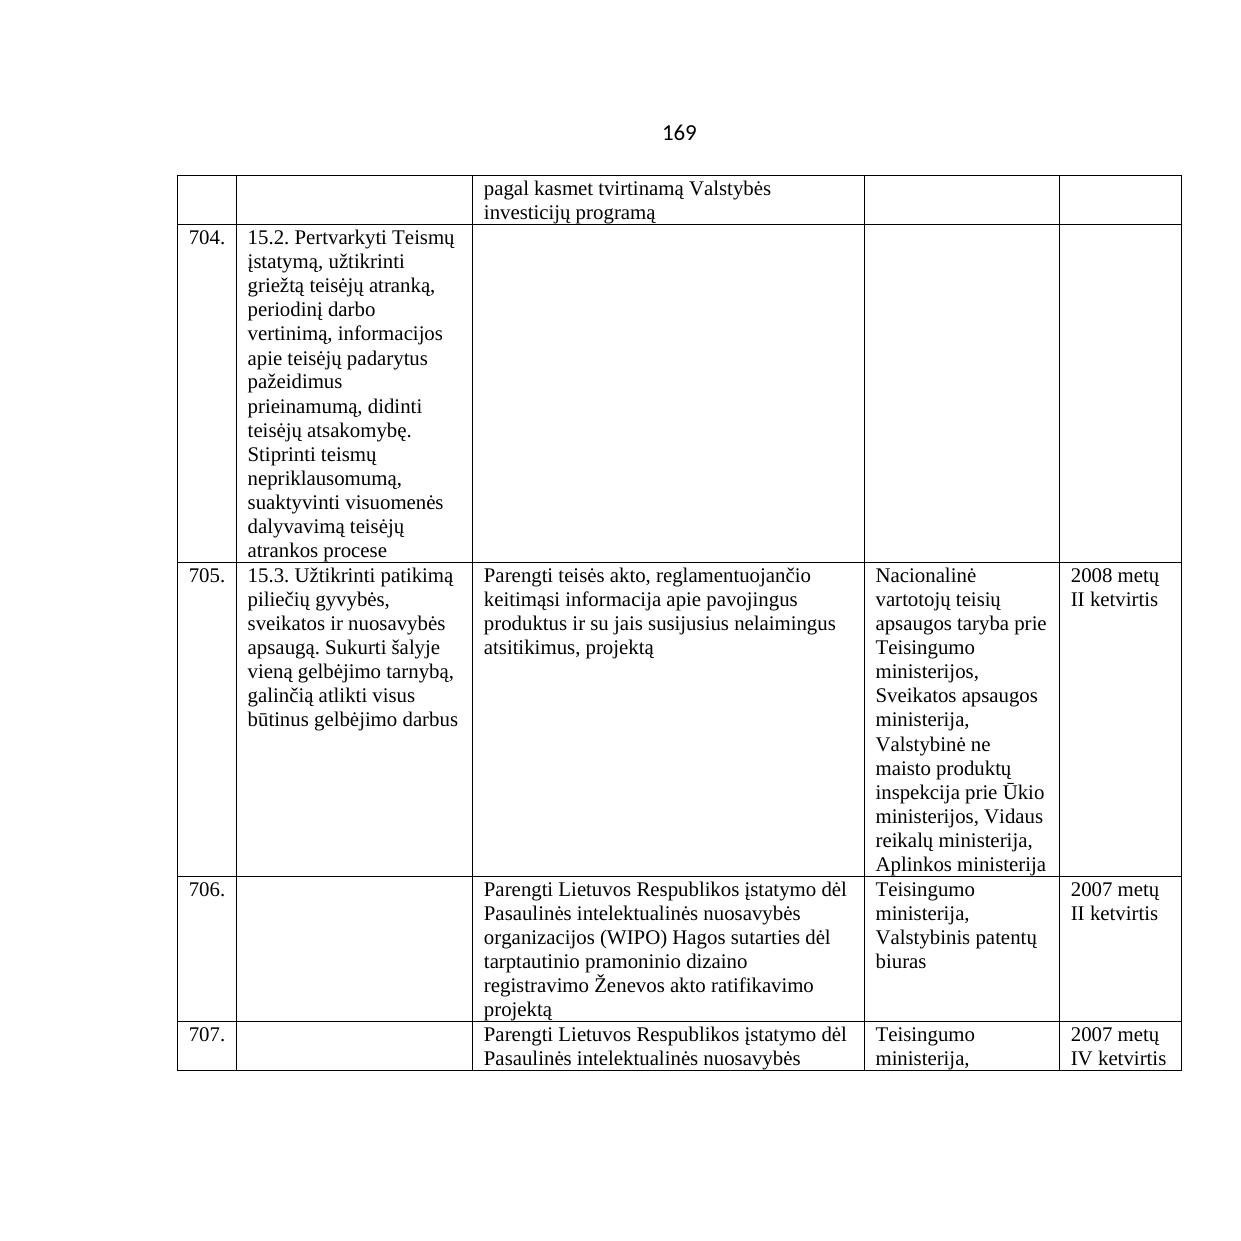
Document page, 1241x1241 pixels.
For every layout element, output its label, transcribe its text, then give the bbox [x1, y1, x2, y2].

table_cell pagal kasmet tvirtinamą Valstybės investicijų programą [473, 176, 864, 224]
table_cell Parengti teisės akto, reglamentuojančio keitimąsi informacija apie pavojingus produktus ir su jais susijusius nelaimingus atsitikimus, projektą [473, 563, 864, 876]
table_cell 2008 metų II ketvirtis [1060, 563, 1181, 876]
table_cell 704. [178, 225, 236, 562]
table_cell [1060, 176, 1181, 224]
table_cell 2007 metų II ketvirtis [1060, 877, 1181, 1021]
table_cell Teisingumo ministerija, Valstybinis patentų biuras [865, 877, 1059, 1021]
table_cell [1060, 225, 1181, 562]
table_cell 2007 metų IV ketvirtis [1060, 1022, 1181, 1070]
table_cell [237, 877, 472, 1021]
table_cell 705. [178, 563, 236, 876]
table_cell 706. [178, 877, 236, 1021]
table_cell Parengti Lietuvos Respublikos įstatymo dėl Pasaulinės intelektualinės nuosavybės organizacijos (WIPO) Hagos sutarties dėl tarptautinio pramoninio dizaino registravimo Ženevos akto ratifikavimo projektą [473, 877, 864, 1021]
table_cell Parengti Lietuvos Respublikos įstatymo dėl Pasaulinės intelektualinės nuosavybės [473, 1022, 864, 1070]
table_cell 15.3. Užtikrinti patikimą piliečių gyvybės, sveikatos ir nuosavybės apsaugą. Sukurti šalyje vieną gelbėjimo tarnybą, galinčią atlikti visus būtinus gelbėjimo darbus [237, 563, 472, 876]
table_cell 707. [178, 1022, 236, 1070]
table_cell 15.2. Pertvarkyti Teismų įstatymą, užtikrinti griežtą teisėjų atranką, periodinį darbo vertinimą, informacijos apie teisėjų padarytus pažeidimus prieinamumą, didinti teisėjų atsakomybę. Stiprinti teismų nepriklausomumą, suaktyvinti visuomenės dalyvavimą teisėjų atrankos procese [237, 225, 472, 562]
table_cell [473, 225, 864, 562]
table_cell [178, 176, 236, 224]
table_cell [865, 225, 1059, 562]
table_cell [237, 176, 472, 224]
table_cell Nacionalinė vartotojų teisių apsaugos taryba prie Teisingumo ministerijos, Sveikatos apsaugos ministerija, Valstybinė ne maisto produktų inspekcija prie Ūkio ministerijos, Vidaus reikalų ministerija, Aplinkos ministerija [865, 563, 1059, 876]
table_cell Teisingumo ministerija, [865, 1022, 1059, 1070]
table_cell [237, 1022, 472, 1070]
table_cell [865, 176, 1059, 224]
